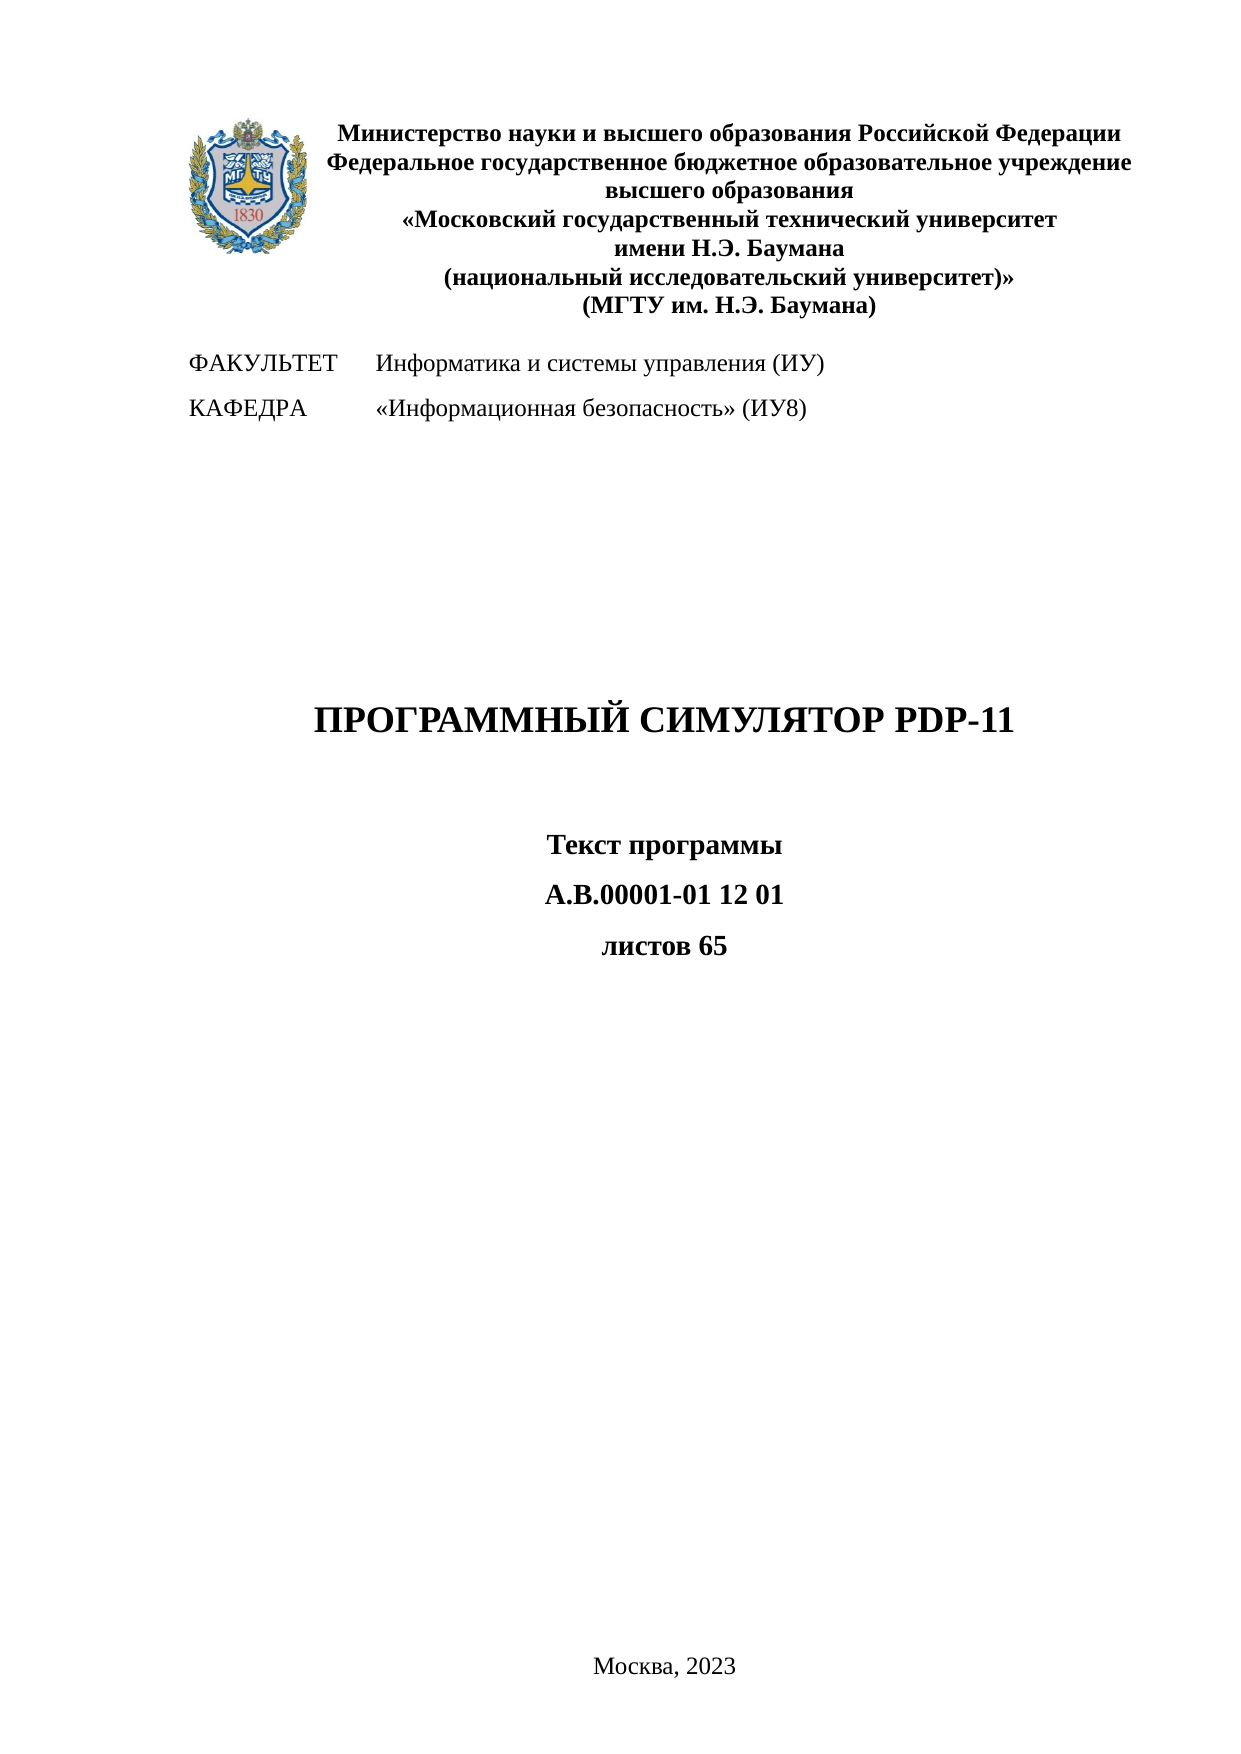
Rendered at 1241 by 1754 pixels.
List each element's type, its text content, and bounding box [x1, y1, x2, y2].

text ПРОГРАММНЫЙ СИМУЛЯТОР PDP-11 [177, 698, 1152, 741]
table_header [177, 118, 307, 319]
text А.В.00001-01 12 01 [177, 877, 1152, 911]
text Текст программы [177, 827, 1152, 861]
table_cell «Информационная безопасность» (ИУ8) [364, 394, 1152, 439]
picture [188, 118, 307, 254]
table_header Информатика и системы управления (ИУ) [364, 348, 1152, 393]
table_cell Кафедра [177, 394, 364, 439]
table_header Министерство науки и высшего образования Российской Федерации Федеральное государственное бюджетное образовательное учреждение высшего образования «Московский государственный технический университет имени Н.Э. Баумана (национальный исследовательский университет)» (МГТУ им. Н.Э. Баумана) [307, 118, 1152, 319]
text листов 56 [177, 928, 1152, 961]
table_header Факультет [177, 348, 364, 393]
